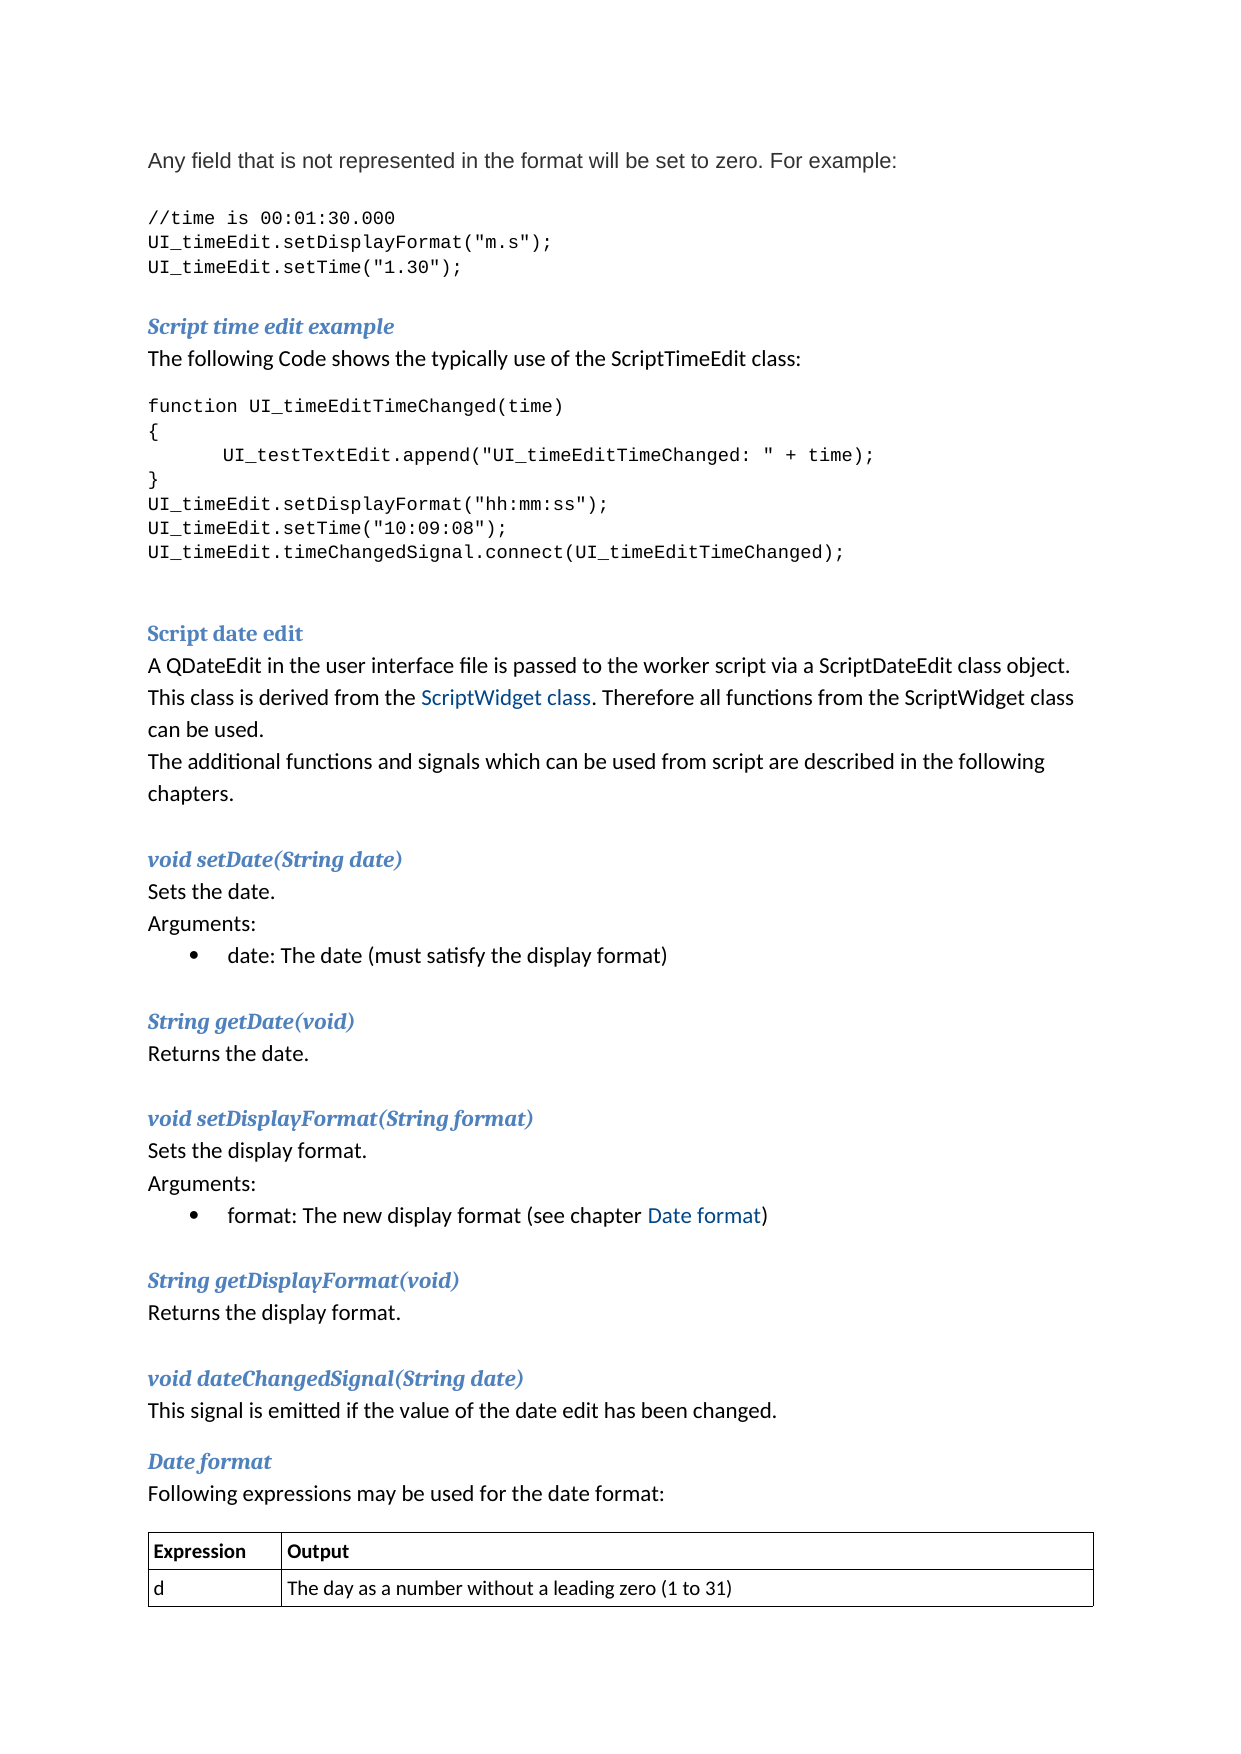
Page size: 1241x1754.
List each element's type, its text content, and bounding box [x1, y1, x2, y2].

table_header Output [282, 1533, 1093, 1569]
text UI_timeEdit.setDisplayFormat("hh:mm:ss"); [148, 494, 1093, 516]
text UI_timeEdit.setTime("1.30"); [148, 257, 1093, 279]
subtitle void setDisplayFormat(String format) [148, 1106, 1093, 1133]
text The additional functions and signals which can be used from script are described in the following chapters. [148, 747, 1093, 808]
text } [148, 470, 1093, 491]
table_header Expression [149, 1533, 281, 1569]
text Sets the display format. [148, 1136, 1093, 1164]
subtitle Date format [148, 1449, 1093, 1475]
text Any field that is not represented in the format will be set to zero. For example: [148, 148, 1093, 173]
text A QDateEdit in the user interface file is passed to the worker script via a ScriptDateEdit class object. [148, 651, 1093, 679]
text Returns the display format. [148, 1298, 1093, 1326]
text //time is 00:01:30.000 [148, 209, 1093, 230]
text function UI_timeEditTimeChanged(time) [148, 397, 1093, 418]
text { [148, 421, 1093, 443]
list date: The date (must satisfy the display format) [190, 941, 1093, 969]
list format: The new display format (see chapter Date format) [190, 1201, 1093, 1229]
text The following Code shows the typically use of the ScriptTimeEdit class: [148, 344, 1093, 372]
subtitle String getDisplayFormat(void) [148, 1268, 1093, 1294]
table_cell The day as a number without a leading zero (1 to 31) [282, 1570, 1093, 1606]
subtitle Script date edit [148, 621, 1093, 647]
text Sets the date. [148, 877, 1093, 905]
text This signal is emitted if the value of the date edit has been changed. [148, 1396, 1093, 1424]
table_cell d [149, 1570, 281, 1606]
subtitle void dateChangedSignal(String date) [148, 1366, 1093, 1392]
subtitle void setDate(String date) [148, 847, 1093, 873]
text UI_testTextEdit.append("UI_timeEditTimeChanged: " + time); [148, 446, 1093, 467]
text Arguments: [148, 909, 1093, 937]
text UI_timeEdit.setDisplayFormat("m.s"); [148, 233, 1093, 254]
text Arguments: [148, 1169, 1093, 1197]
subtitle String getDate(void) [148, 1009, 1093, 1035]
text This class is derived from the ScriptWidget class. Therefore all functions from the ScriptWidget class can be used. [148, 683, 1093, 743]
subtitle Script time edit example [148, 314, 1093, 340]
text Following expressions may be used for the date format: [148, 1479, 1093, 1507]
text UI_timeEdit.timeChangedSignal.connect(UI_timeEditTimeChanged); [148, 543, 1093, 564]
text UI_timeEdit.setTime("10:09:08"); [148, 519, 1093, 540]
text Returns the date. [148, 1039, 1093, 1067]
